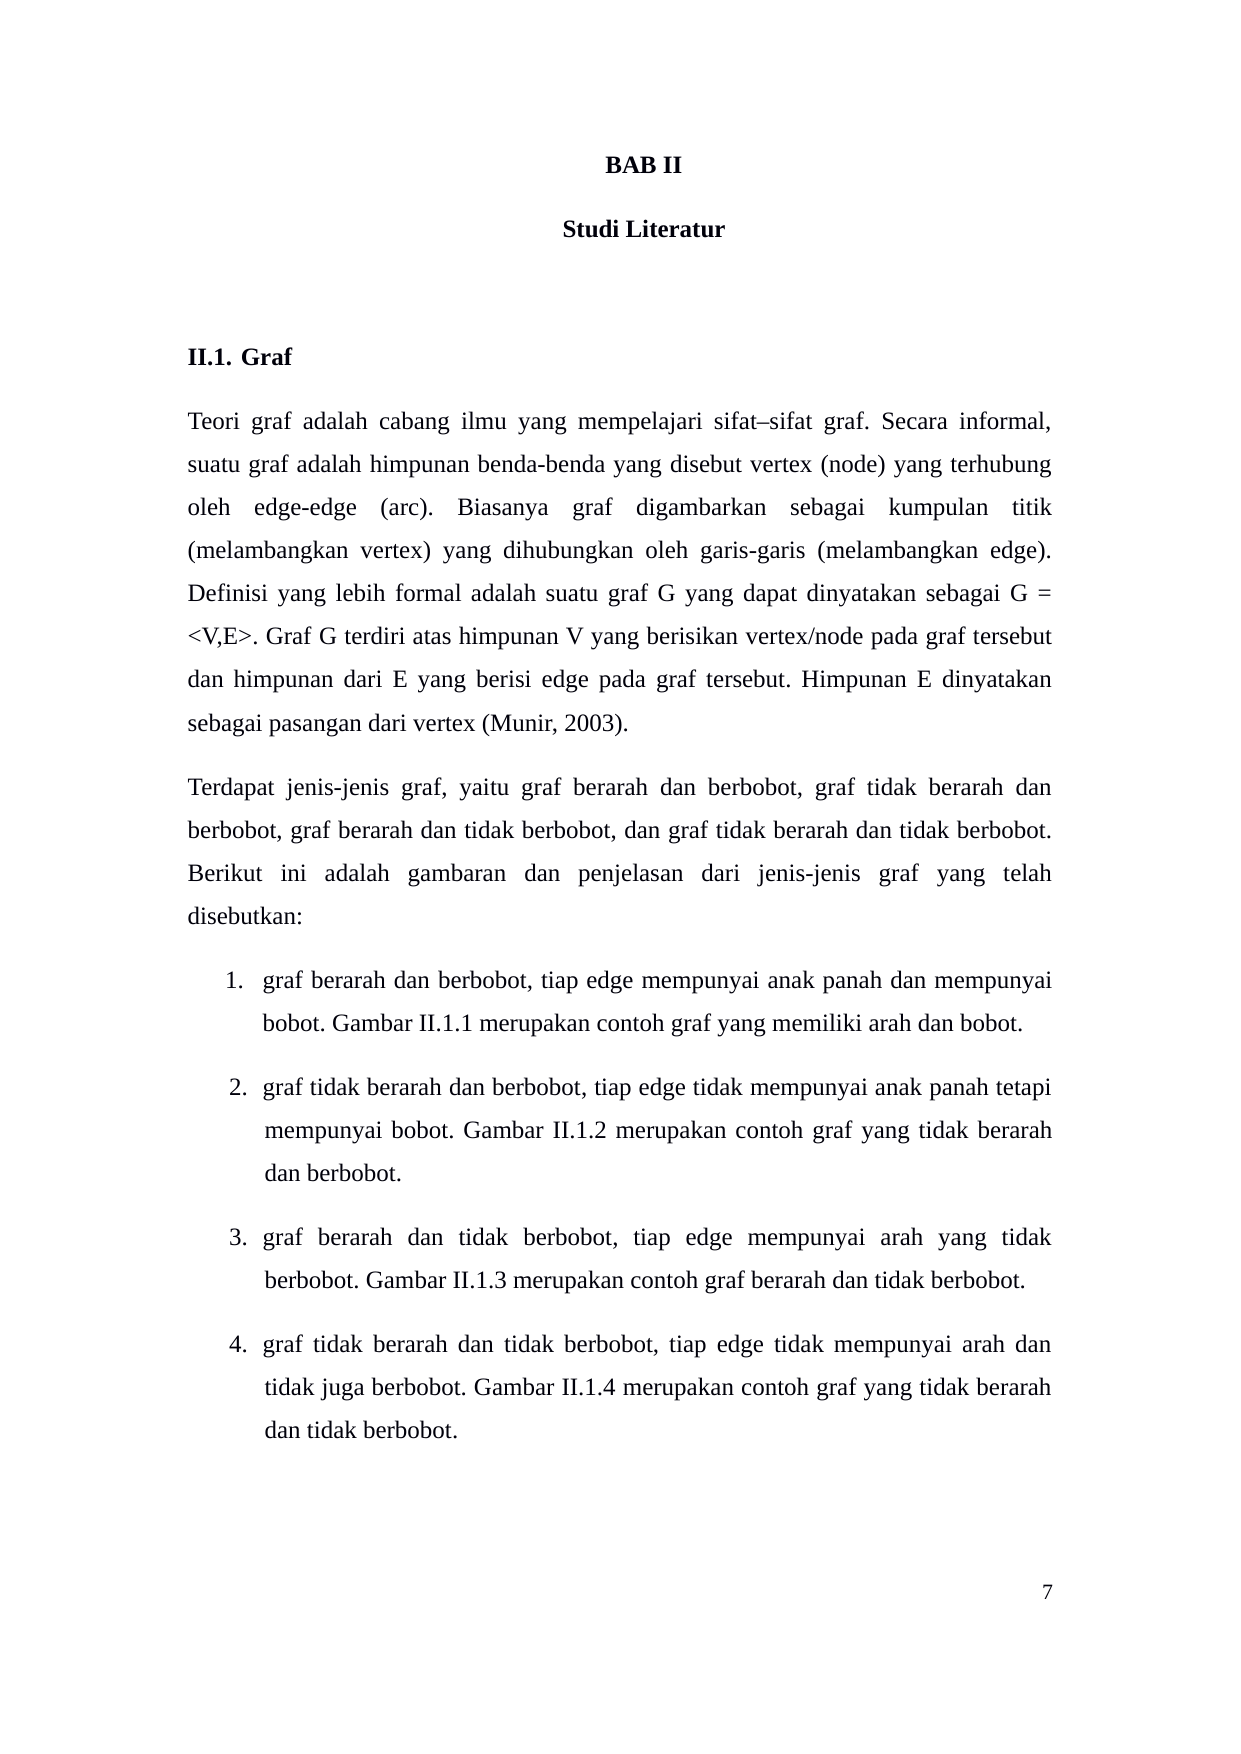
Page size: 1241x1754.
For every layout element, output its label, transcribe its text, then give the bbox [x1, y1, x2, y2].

text Terdapat jenis-jenis graf, yaitu graf berarah dan berbobot, graf tidak berarah dan berbobot, graf berarah dan tidak berbobot, dan graf tidak berarah dan tidak berbobot. Berikut ini adalah gambaran dan penjelasan dari jenis-jenis graf yang telah disebutkan: [187, 772, 1053, 930]
list graf tidak berarah dan berbobot, tiap edge tidak mempunyai anak panah tetapi mempunyai bobot. Gambar II.1.2 merupakan contoh graf yang tidak berarah dan berbobot. [229, 1072, 1053, 1187]
list graf berarah dan tidak berbobot, tiap edge mempunyai arah yang tidak berbobot. Gambar II.1.3 merupakan contoh graf berarah dan tidak berbobot. [229, 1222, 1053, 1294]
list graf tidak berarah dan tidak berbobot, tiap edge tidak mempunyai arah dan tidak juga berbobot. Gambar II.1.4 merupakan contoh graf yang tidak berarah dan tidak berbobot. [229, 1329, 1053, 1444]
list graf berarah dan berbobot, tiap edge mempunyai anak panah dan mempunyai bobot. Gambar II.1.1 merupakan contoh graf yang memiliki arah dan bobot. [225, 965, 1053, 1037]
subtitle Graf [187, 342, 1053, 371]
text Teori graf adalah cabang ilmu yang mempelajari sifat–sifat graf. Secara informal, suatu graf adalah himpunan benda-benda yang disebut vertex (node) yang terhubung oleh edge-edge (arc). Biasanya graf digambarkan sebagai kumpulan titik (melambangkan vertex) yang dihubungkan oleh garis-garis (melambangkan edge). Definisi yang lebih formal adalah suatu graf G yang dapat dinyatakan sebagai G = <V,E>. Graf G terdiri atas himpunan V yang berisikan vertex/node pada graf tersebut dan himpunan dari E yang berisi edge pada graf tersebut. Himpunan E dinyatakan sebagai pasangan dari vertex (Munir, 2003). [187, 406, 1053, 736]
subtitle BAB II [235, 150, 1053, 179]
text Studi Literatur [235, 214, 1053, 243]
